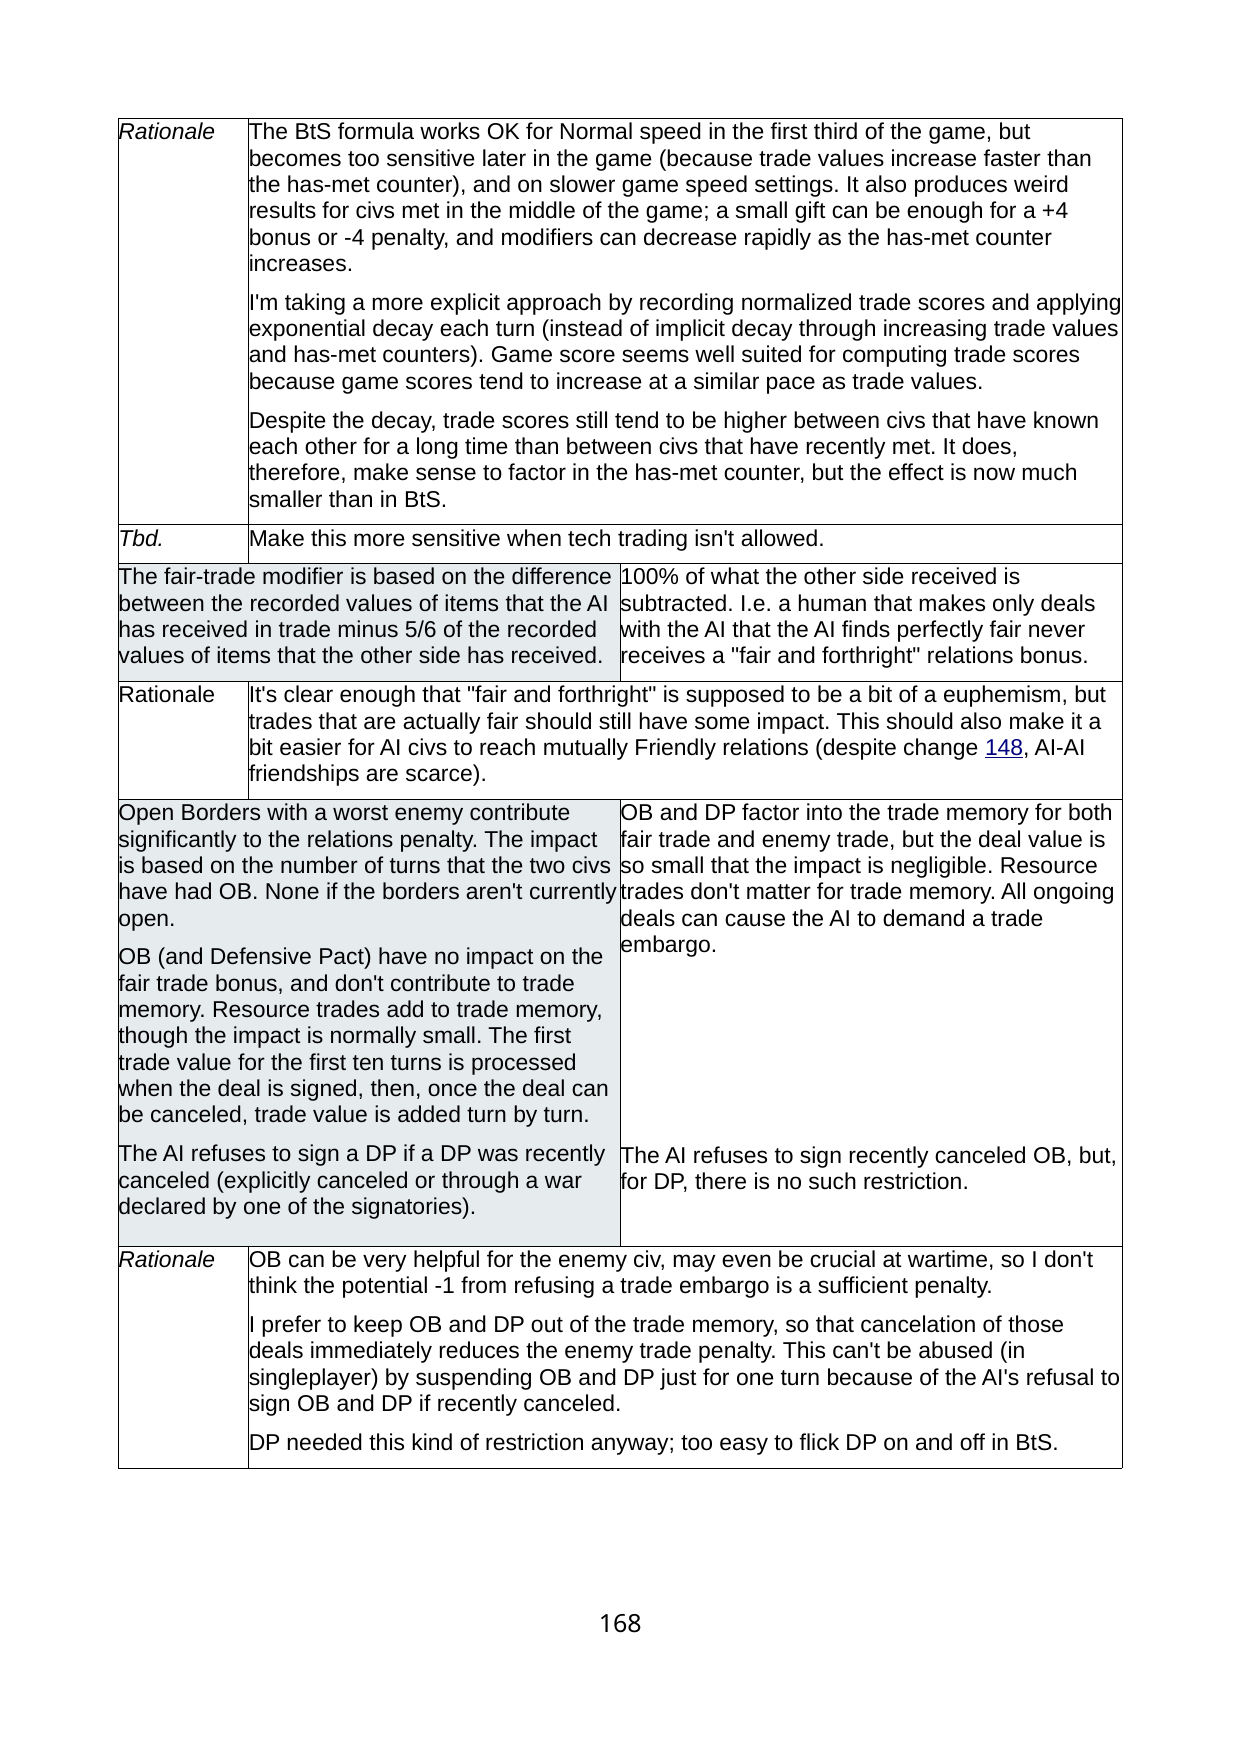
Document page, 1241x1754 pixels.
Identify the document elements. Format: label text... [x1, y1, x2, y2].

table_cell The fair-trade modifier is based on the difference between the recorded values of items that the AI has received in trade minus 5/6 of the recorded values of items that the other side has received. [119, 564, 620, 681]
table_cell The BtS formula works OK for Normal speed in the first third of the game, but becomes too sensitive later in the game (because trade values increase faster than the has-met counter), and on slower game speed settings. It also produces weird results for civs met in the middle of the game; a small gift can be enough for a +4 bonus or -4 penalty, and modifiers can decrease rapidly as the has-met counter increases. I'm taking a more explicit approach by recording normalized trade scores and applying exponential decay each turn (instead of implicit decay through increasing trade values and has-met counters). Game score seems well suited for computing trade scores because game scores tend to increase at a similar pace as trade values. Despite the decay, trade scores still tend to be higher between civs that have known each other for a long time than between civs that have recently met. It does, therefore, make sense to factor in the has-met counter, but the effect is now much smaller than in BtS. [249, 119, 1122, 524]
table_cell OB and DP factor into the trade memory for both fair trade and enemy trade, but the deal value is so small that the impact is negligible. Resource trades don't matter for trade memory. All ongoing deals can cause the AI to demand a trade embargo. The AI refuses to sign recently canceled OB, but, for DP, there is no such restriction. [621, 800, 1122, 1246]
table_cell Rationale [119, 682, 248, 799]
table_cell Tbd. [119, 525, 248, 563]
table_cell Make this more sensitive when tech trading isn't allowed. [249, 525, 1122, 563]
table_cell Rationale [119, 119, 248, 524]
table_cell 100% of what the other side received is subtracted. I.e. a human that makes only deals with the AI that the AI finds perfectly fair never receives a "fair and forthright" relations bonus. [621, 564, 1122, 681]
table_cell OB can be very helpful for the enemy civ, may even be crucial at wartime, so I don't think the potential -1 from refusing a trade embargo is a sufficient penalty. I prefer to keep OB and DP out of the trade memory, so that cancelation of those deals immediately reduces the enemy trade penalty. This can't be abused (in singleplayer) by suspending OB and DP just for one turn because of the AI's refusal to sign OB and DP if recently canceled. DP needed this kind of restriction anyway; too easy to flick DP on and off in BtS. [249, 1247, 1122, 1467]
table_cell Rationale [119, 1247, 248, 1467]
table_cell It's clear enough that "fair and forthright" is supposed to be a bit of a euphemism, but trades that are actually fair should still have some impact. This should also make it a bit easier for AI civs to reach mutually Friendly relations (despite change 148, AI-AI friendships are scarce). [249, 682, 1122, 799]
table_cell Open Borders with a worst enemy contribute significantly to the relations penalty. The impact is based on the number of turns that the two civs have had OB. None if the borders aren't currently open. OB (and Defensive Pact) have no impact on the fair trade bonus, and don't contribute to trade memory. Resource trades add to trade memory, though the impact is normally small. The first trade value for the first ten turns is processed when the deal is signed, then, once the deal can be canceled, trade value is added turn by turn. The AI refuses to sign a DP if a DP was recently canceled (explicitly canceled or through a war declared by one of the signatories). [119, 800, 620, 1246]
